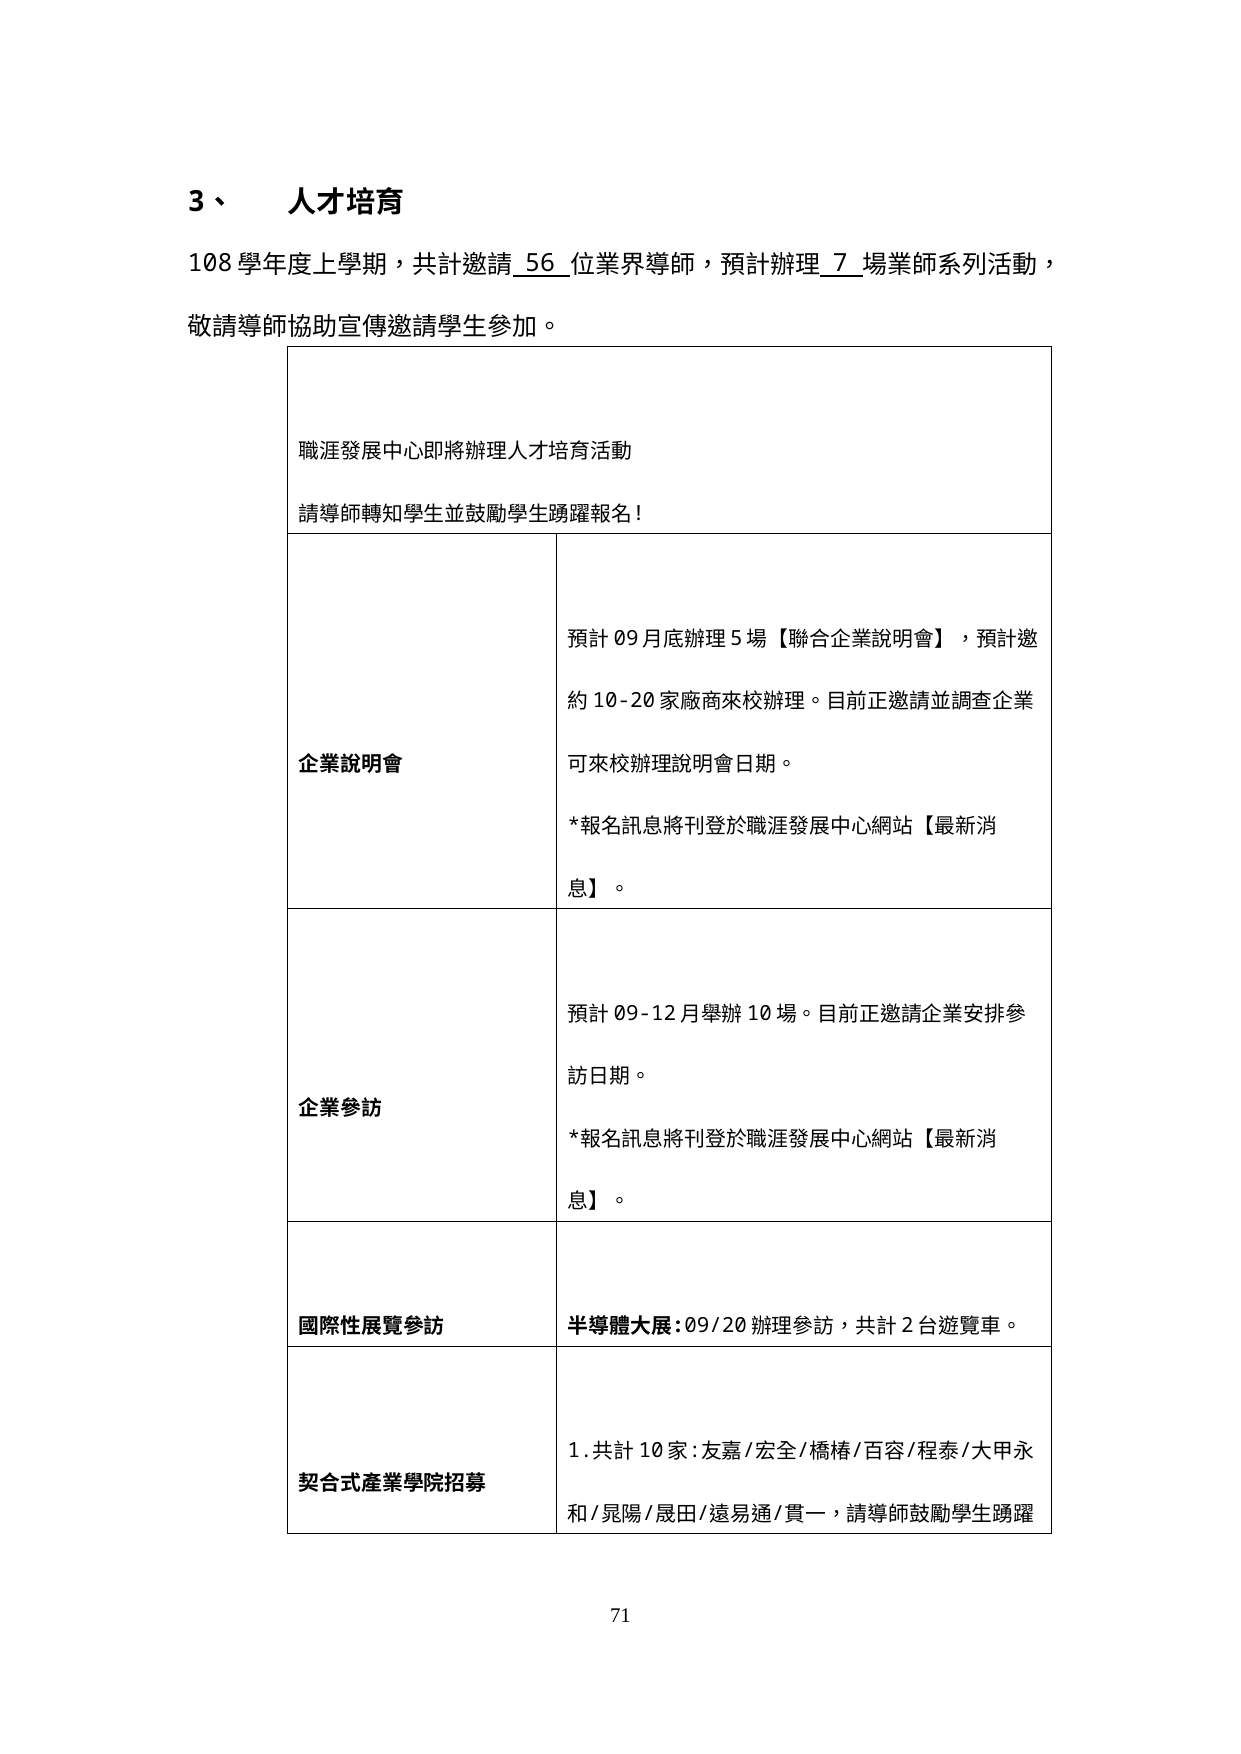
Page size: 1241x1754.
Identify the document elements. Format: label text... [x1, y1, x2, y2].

table_cell 企業說明會 [288, 534, 556, 908]
table_cell 契合式產業學院招募 [288, 1347, 556, 1533]
text 108學年度上學期，共計邀請 56 位業界導師，預計辦理 7 場業師系列活動，敬請導師協助宣傳邀請學生參加。 [187, 221, 1053, 346]
table_cell 預計09月底辦理5場【聯合企業說明會】，預計邀約10-20家廠商來校辦理。目前正邀請並調查企業可來校辦理說明會日期。 *報名訊息將刊登於職涯發展中心網站【最新消息】。 [557, 534, 1051, 908]
table_cell 國際性展覽參訪 [288, 1222, 556, 1346]
table_cell 1.共計10家:友嘉/宏全/橋椿/百容/程泰/大甲永和/晁陽/晟田/遠易通/貫一，請導師鼓勵學生踴躍 [557, 1347, 1051, 1533]
table_header 職涯發展中心即將辦理人才培育活動 請導師轉知學生並鼓勵學生踴躍報名! [288, 347, 1051, 533]
table_cell 預計09-12月舉辦10場。目前正邀請企業安排參訪日期。 *報名訊息將刊登於職涯發展中心網站【最新消息】。 [557, 909, 1051, 1221]
table_cell 企業參訪 [288, 909, 556, 1221]
list 人才培育 [187, 158, 1053, 221]
table_cell 半導體大展:09/20辦理參訪，共計2台遊覽車。 [557, 1222, 1051, 1346]
